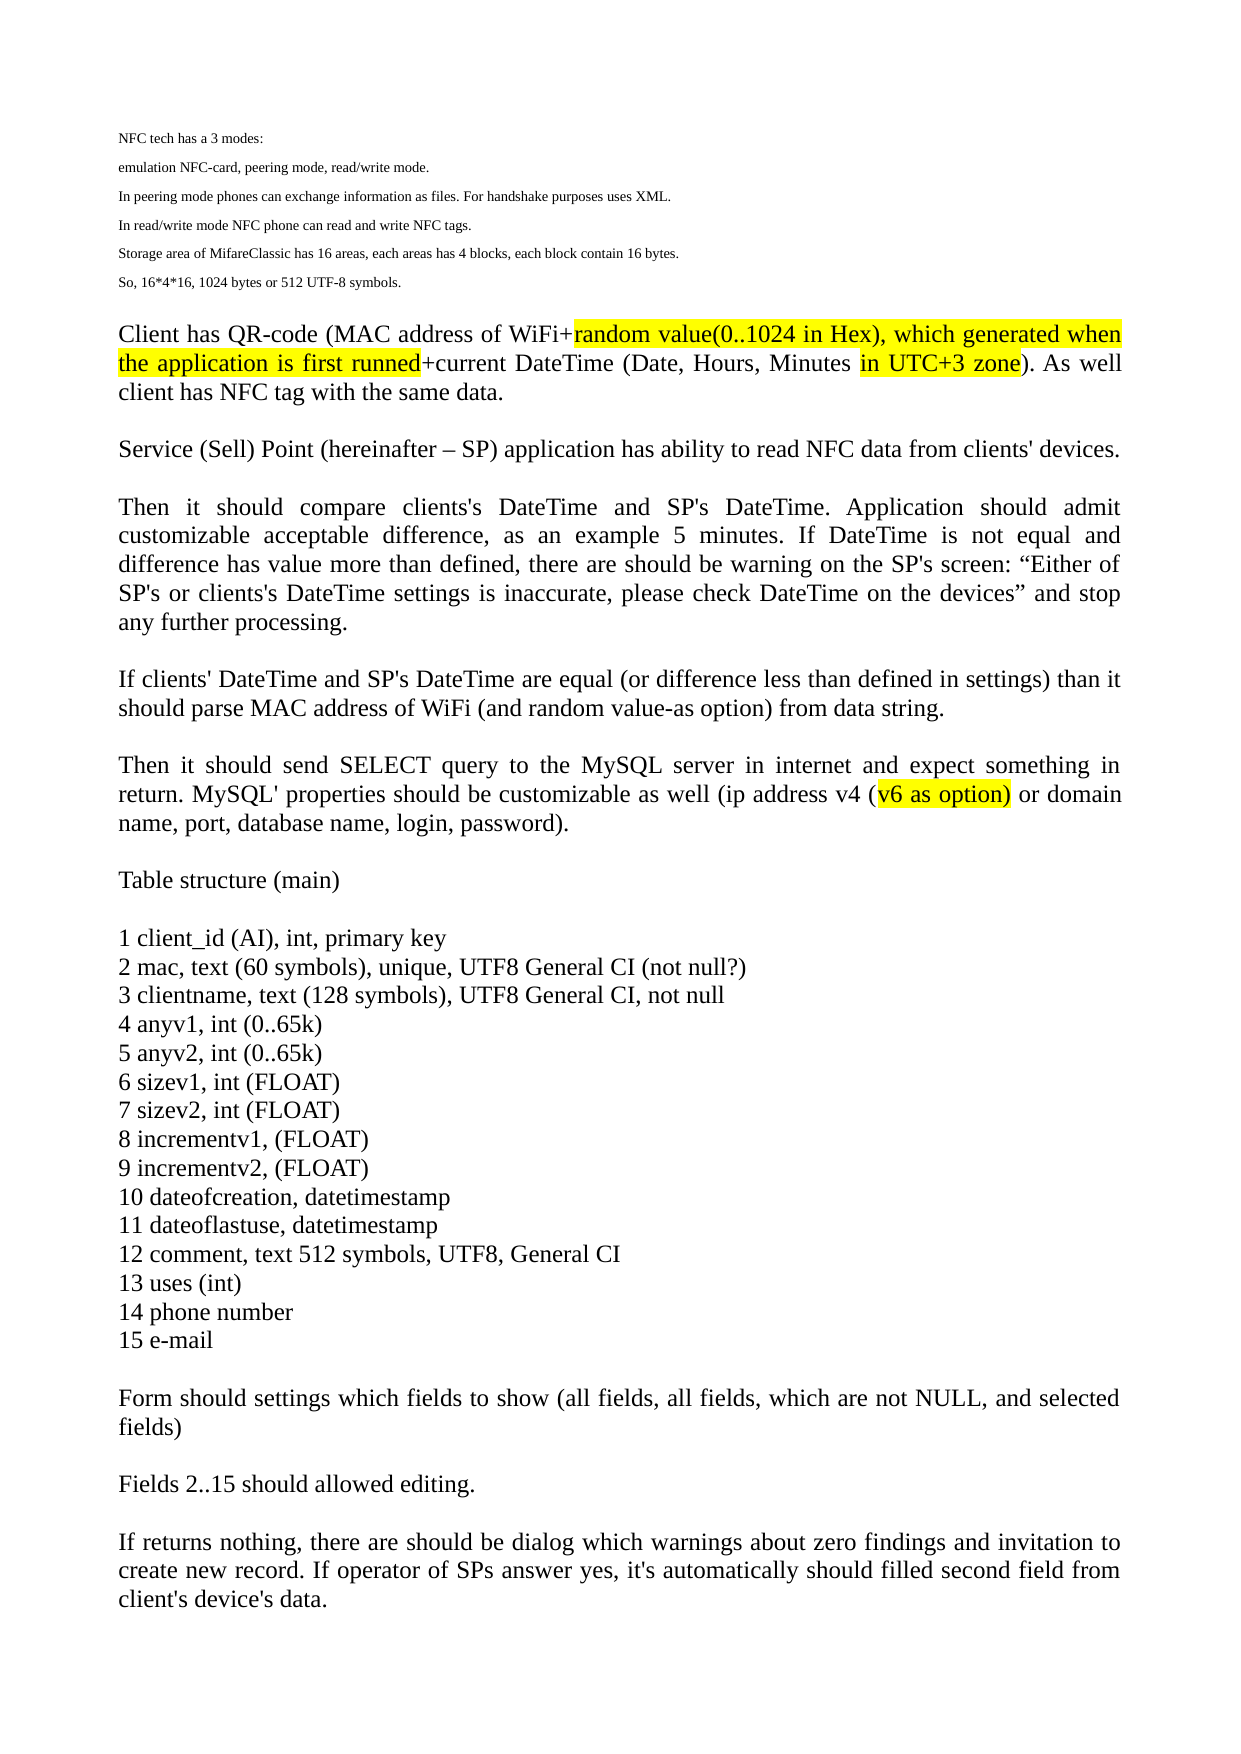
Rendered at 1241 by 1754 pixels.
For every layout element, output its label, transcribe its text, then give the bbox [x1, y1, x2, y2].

text 13 uses (int) [118, 1268, 1122, 1297]
text Table structure (main) [118, 866, 1122, 894]
text So, 16*4*16, 1024 bytes or 512 UTF-8 symbols. [118, 262, 1122, 291]
text In peering mode phones can exchange information as files. For handshake purposes uses XML. [118, 176, 1122, 204]
text Then it should compare clients's DateTime and SP's DateTime. Application should admit customizable acceptable difference, as an example 5 minutes. If DateTime is not equal and difference has value more than defined, there are should be warning on the SP's screen: “Either of SP's or clients's DateTime settings is inaccurate, please check DateTime on the devices” and stop any further processing. [118, 492, 1122, 636]
text 4 anyv1, int (0..65k) [118, 1009, 1122, 1038]
text 2 mac, text (60 symbols), unique, UTF8 General CI (not null?) [118, 952, 1122, 981]
text If returns nothing, there are should be dialog which warnings about zero findings and invitation to create new record. If operator of SPs answer yes, it's automatically should filled second field from client's device's data. [118, 1527, 1122, 1613]
text 6 sizev1, int (FLOAT) [118, 1067, 1122, 1096]
text 11 dateoflastuse, datetimestamp [118, 1211, 1122, 1239]
text 7 sizev2, int (FLOAT) [118, 1096, 1122, 1124]
text 1 client_id (AI), int, primary key [118, 923, 1122, 952]
text Form should settings which fields to show (all fields, all fields, which are not NULL, and selected fields) [118, 1383, 1122, 1441]
text 12 comment, text 512 symbols, UTF8, General CI [118, 1239, 1122, 1268]
text 14 phone number [118, 1297, 1122, 1326]
text 3 clientname, text (128 symbols), UTF8 General CI, not null [118, 981, 1122, 1009]
text If clients' DateTime and SP's DateTime are equal (or difference less than defined in settings) than it should parse MAC address of WiFi (and random value-as option) from data string. [118, 664, 1122, 722]
text 8 incrementv1, (FLOAT) [118, 1124, 1122, 1153]
text Then it should send SELECT query to the MySQL server in internet and expect something in return. MySQL' properties should be customizable as well (ip address v4 (v6 as option) or domain name, port, database name, login, password). [118, 751, 1122, 837]
text 15 e-mail [118, 1326, 1122, 1354]
text Fields 2..15 should allowed editing. [118, 1469, 1122, 1498]
text Client has QR-code (MAC address of WiFi+random value(0..1024 in Hex), which generated when the application is first runned+current DateTime (Date, Hours, Minutes in UTC+3 zone). As well client has NFC tag with the same data. [118, 319, 1122, 406]
text In read/write mode NFC phone can read and write NFC tags. [118, 204, 1122, 233]
text 5 anyv2, int (0..65k) [118, 1038, 1122, 1067]
text emulation NFC-card, peering mode, read/write mode. [118, 147, 1122, 176]
text Storage area of MifareClassic has 16 areas, each areas has 4 blocks, each block contain 16 bytes. [118, 233, 1122, 262]
text 9 incrementv2, (FLOAT) [118, 1153, 1122, 1182]
text Service (Sell) Point (hereinafter – SP) application has ability to read NFC data from clients' devices. [118, 434, 1122, 463]
text 10 dateofcreation, datetimestamp [118, 1182, 1122, 1211]
text NFC tech has a 3 modes: [118, 118, 1122, 147]
